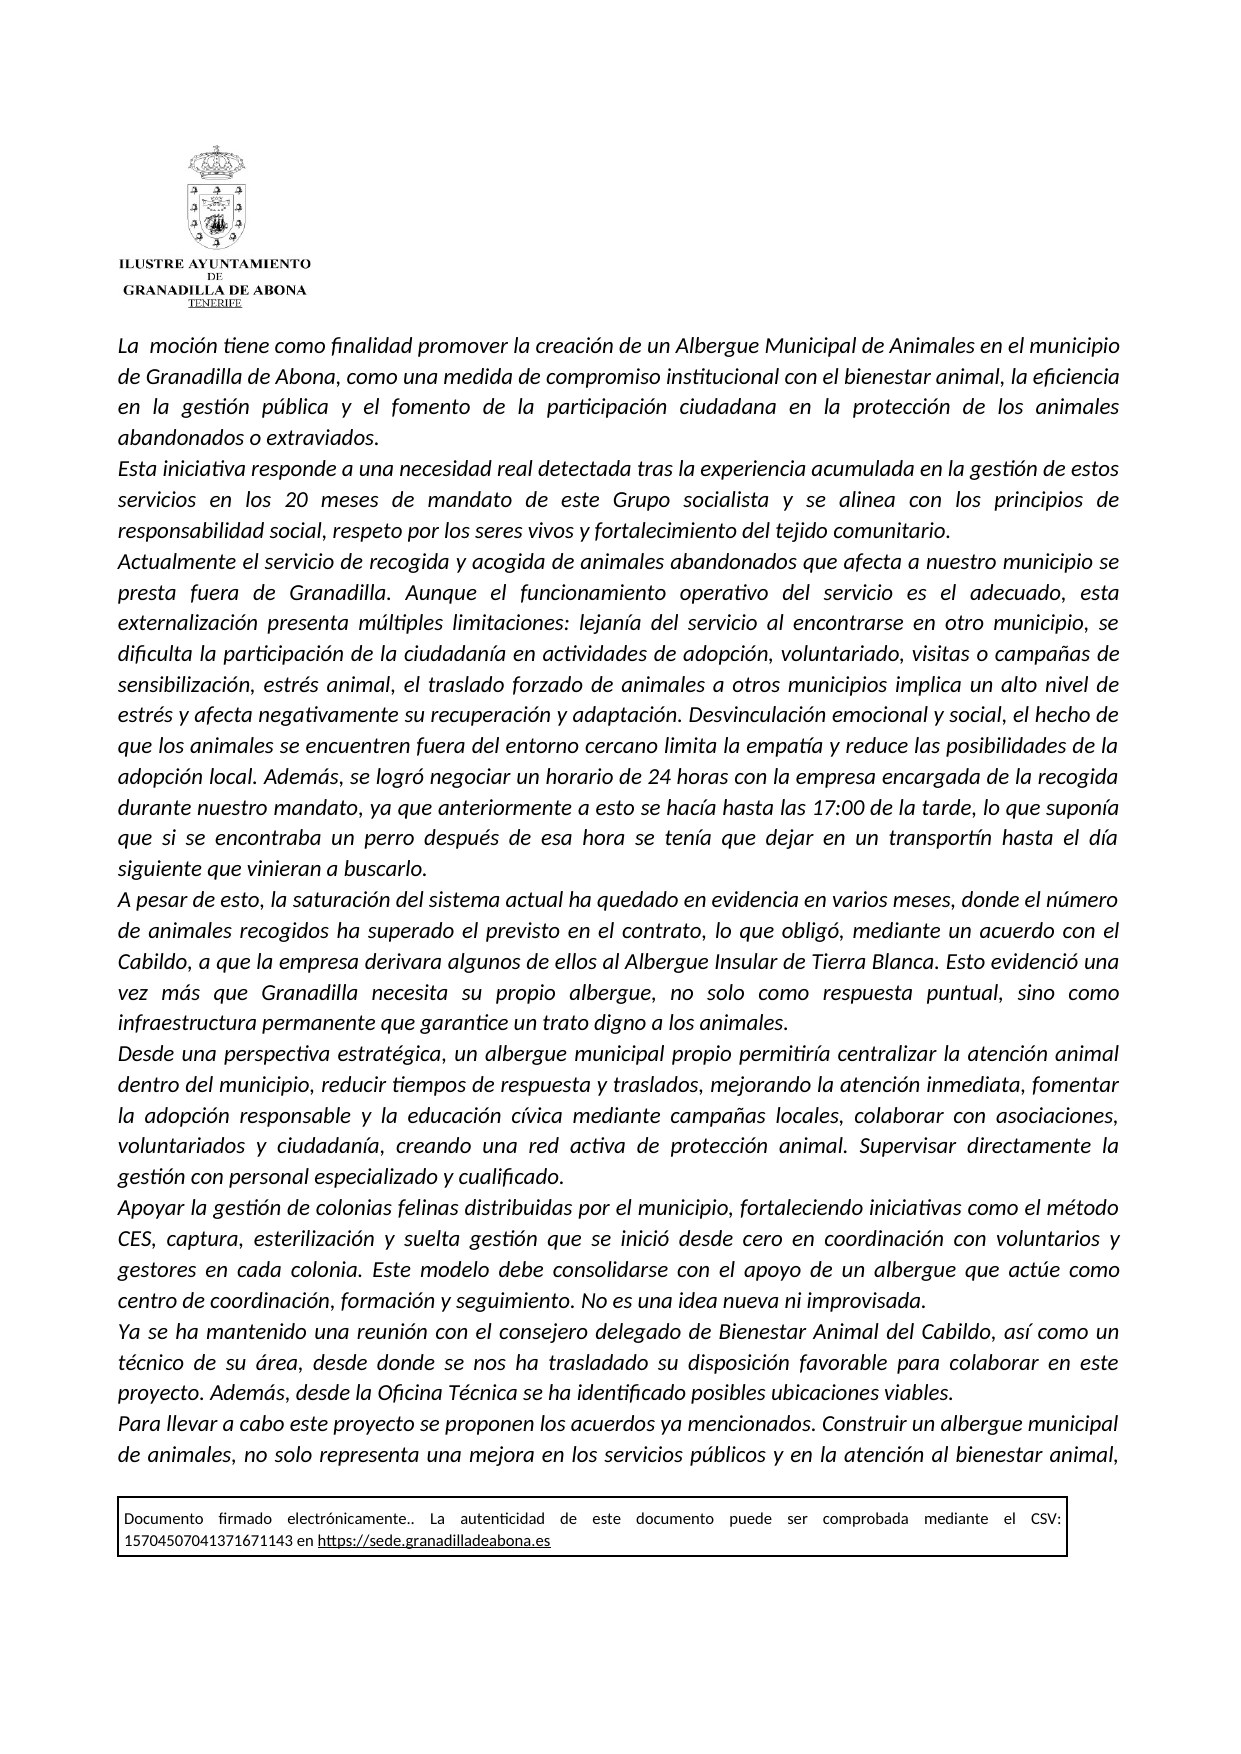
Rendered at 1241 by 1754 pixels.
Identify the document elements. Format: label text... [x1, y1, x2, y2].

text Actualmente el servicio de recogida y acogida de animales abandonados que afecta a nuestro municipio se presta fuera de Granadilla. Aunque el funcionamiento operativo del servicio es el adecuado, esta externalización presenta múltiples limitaciones: lejanía del servicio al encontrarse en otro municipio, se dificulta la participación de la ciudadanía en actividades de adopción, voluntariado, visitas o campañas de sensibilización, estrés animal, el traslado forzado de animales a otros municipios implica un alto nivel de estrés y afecta negativamente su recuperación y adaptación. Desvinculación emocional y social, el hecho de que los animales se encuentren fuera del entorno cercano limita la empatía y reduce las posibilidades de la adopción local. Además, se logró negociar un horario de 24 horas con la empresa encargada de la recogida durante nuestro mandato, ya que anteriormente a esto se hacía hasta las 17:00 de la tarde, lo que suponía que si se encontraba un perro después de esa hora se tenía que dejar en un transportín hasta el día siguiente que vinieran a buscarlo. [118, 547, 1124, 882]
text Desde una perspectiva estratégica, un albergue municipal propio permitiría centralizar la atención animal dentro del municipio, reducir tiempos de respuesta y traslados, mejorando la atención inmediata, fomentar la adopción responsable y la educación cívica mediante campañas locales, colaborar con asociaciones, voluntariados y ciudadanía, creando una red activa de protección animal. Supervisar directamente la gestión con personal especializado y cualificado. [118, 1039, 1124, 1190]
text Esta iniciativa responde a una necesidad real detectada tras la experiencia acumulada en la gestión de estos servicios en los 20 meses de mandato de este Grupo socialista y se alinea con los principios de responsabilidad social, respeto por los seres vivos y fortalecimiento del tejido comunitario. [118, 454, 1124, 544]
text Para llevar a cabo este proyecto se proponen los acuerdos ya mencionados. Construir un albergue municipal de animales, no solo representa una mejora en los servicios públicos y en la atención al bienestar animal, [118, 1409, 1124, 1468]
text A pesar de esto, la saturación del sistema actual ha quedado en evidencia en varios meses, donde el número de animales recogidos ha superado el previsto en el contrato, lo que obligó, mediante un acuerdo con el Cabildo, a que la empresa derivara algunos de ellos al Albergue Insular de Tierra Blanca. Esto evidenció una vez más que Granadilla necesita su propio albergue, no solo como respuesta puntual, sino como infraestructura permanente que garantice un trato digno a los animales. [118, 885, 1124, 1036]
text Apoyar la gestión de colonias felinas distribuidas por el municipio, fortaleciendo iniciativas como el método CES, captura, esterilización y suelta gestión que se inició desde cero en coordinación con voluntarios y gestores en cada colonia. Este modelo debe consolidarse con el apoyo de un albergue que actúe como centro de coordinación, formación y seguimiento. No es una idea nueva ni improvisada. [118, 1193, 1124, 1314]
text La moción tiene como finalidad promover la creación de un Albergue Municipal de Animales en el municipio de Granadilla de Abona, como una medida de compromiso institucional con el bienestar animal, la eficiencia en la gestión pública y el fomento de la participación ciudadana en la protección de los animales abandonados o extraviados. [118, 331, 1124, 451]
text Ya se ha mantenido una reunión con el consejero delegado de Bienestar Animal del Cabildo, así como un técnico de su área, desde donde se nos ha trasladado su disposición favorable para colaborar en este proyecto. Además, desde la Oficina Técnica se ha identificado posibles ubicaciones viables. [118, 1317, 1124, 1406]
